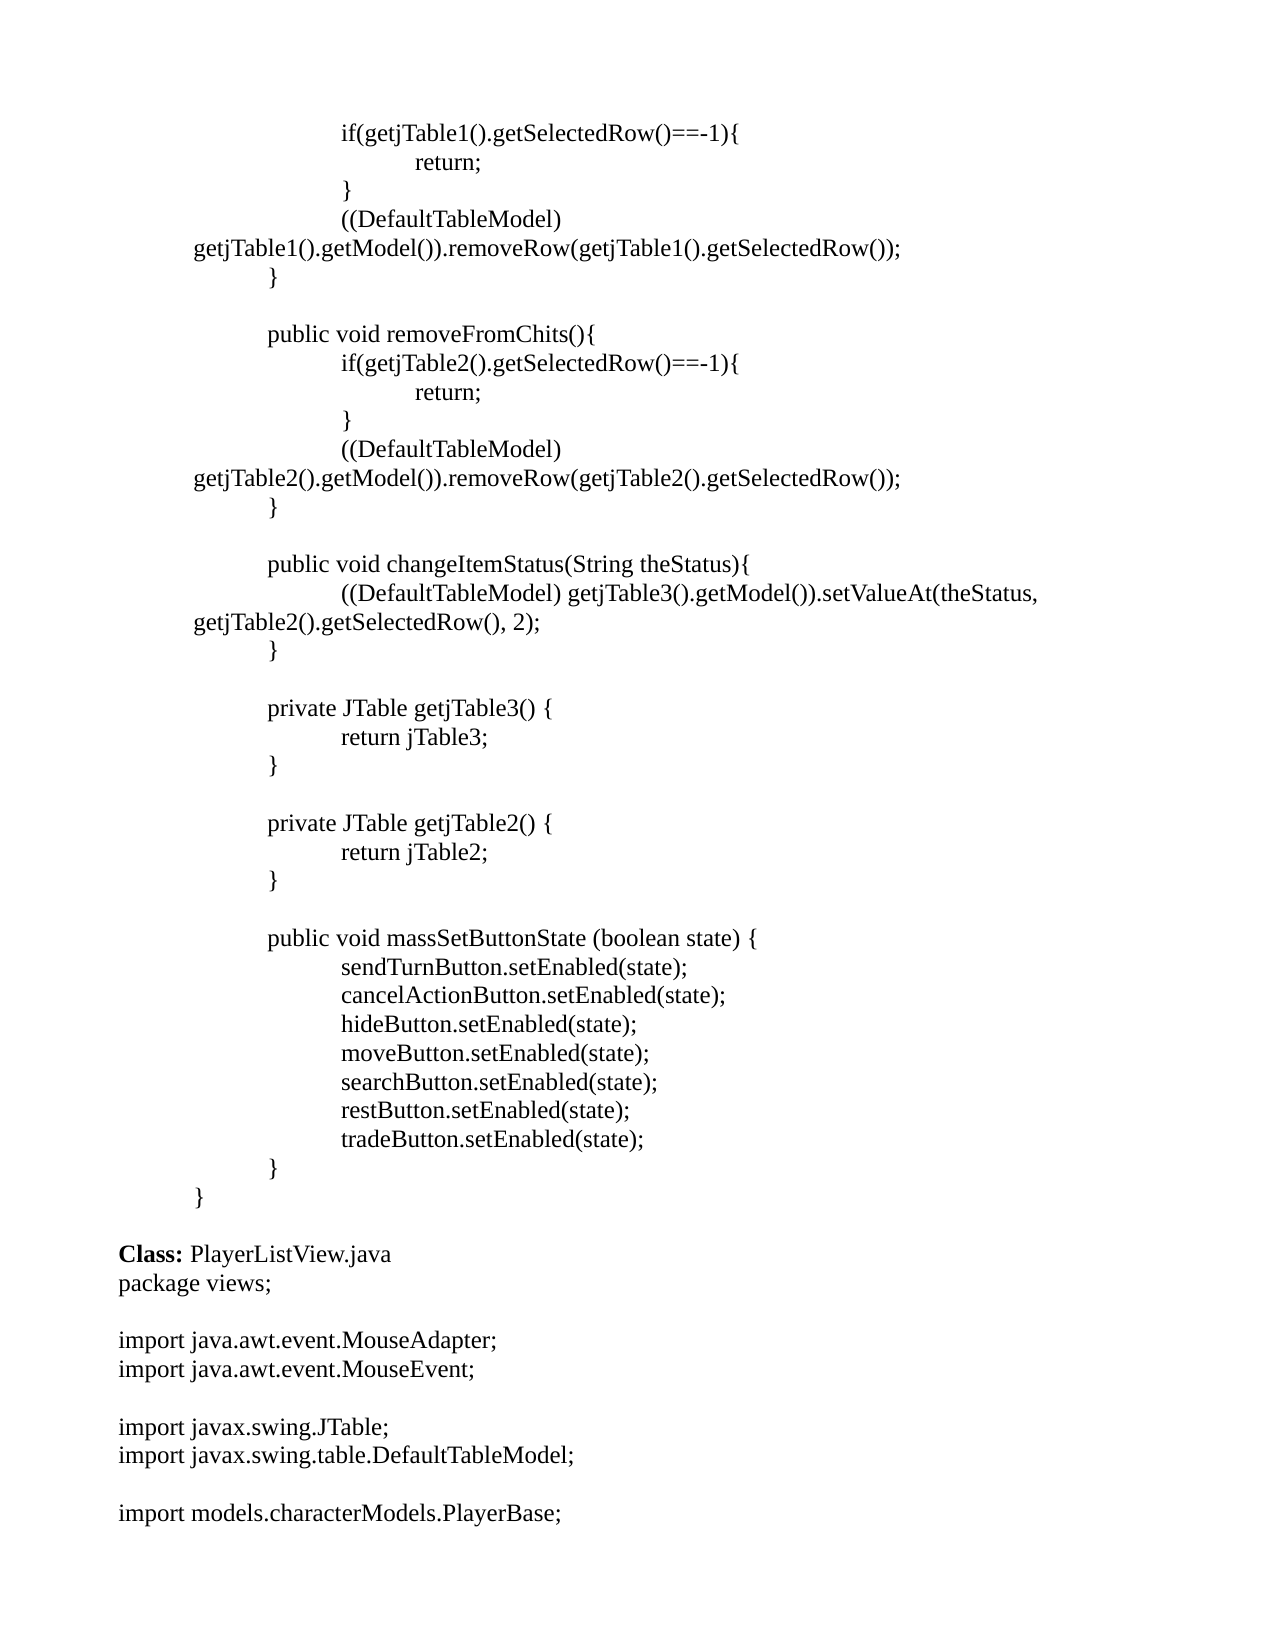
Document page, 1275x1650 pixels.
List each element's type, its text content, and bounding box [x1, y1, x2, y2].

text import models.characterModels.PlayerBase; [118, 1498, 1157, 1527]
list if(getjTable1().getSelectedRow()==-1){ return; } ((DefaultTableModel) getjTable1().getModel()).removeRow(getjTable1().getSelectedRow()); } public void removeFromChits(){ if(getjTable2().getSelectedRow()==-1){ return; } ((DefaultTableModel) getjTable2().getModel()).removeRow(getjTable2().getSelectedRow()); } public void changeItemStatus(String theStatus){ ((DefaultTableModel) getjTable3().getModel()).setValueAt(theStatus, getjTable2().getSelectedRow(), 2); } private JTable getjTable3() { return jTable3; } private JTable getjTable2() { return jTable2; } public void massSetButtonState (boolean state) { sendTurnButton.setEnabled(state); cancelActionButton.setEnabled(state); hideButton.setEnabled(state); moveButton.setEnabled(state); searchButton.setEnabled(state); restButton.setEnabled(state); tradeButton.setEnabled(state); } } [156, 118, 1157, 1211]
text import javax.swing.JTable; [118, 1412, 1157, 1441]
text import javax.swing.table.DefaultTableModel; [118, 1441, 1157, 1469]
text Class: PlayerListView.java [118, 1239, 1157, 1268]
text import java.awt.event.MouseEvent; [118, 1354, 1157, 1383]
text package views; [118, 1268, 1157, 1297]
text import java.awt.event.MouseAdapter; [118, 1326, 1157, 1354]
